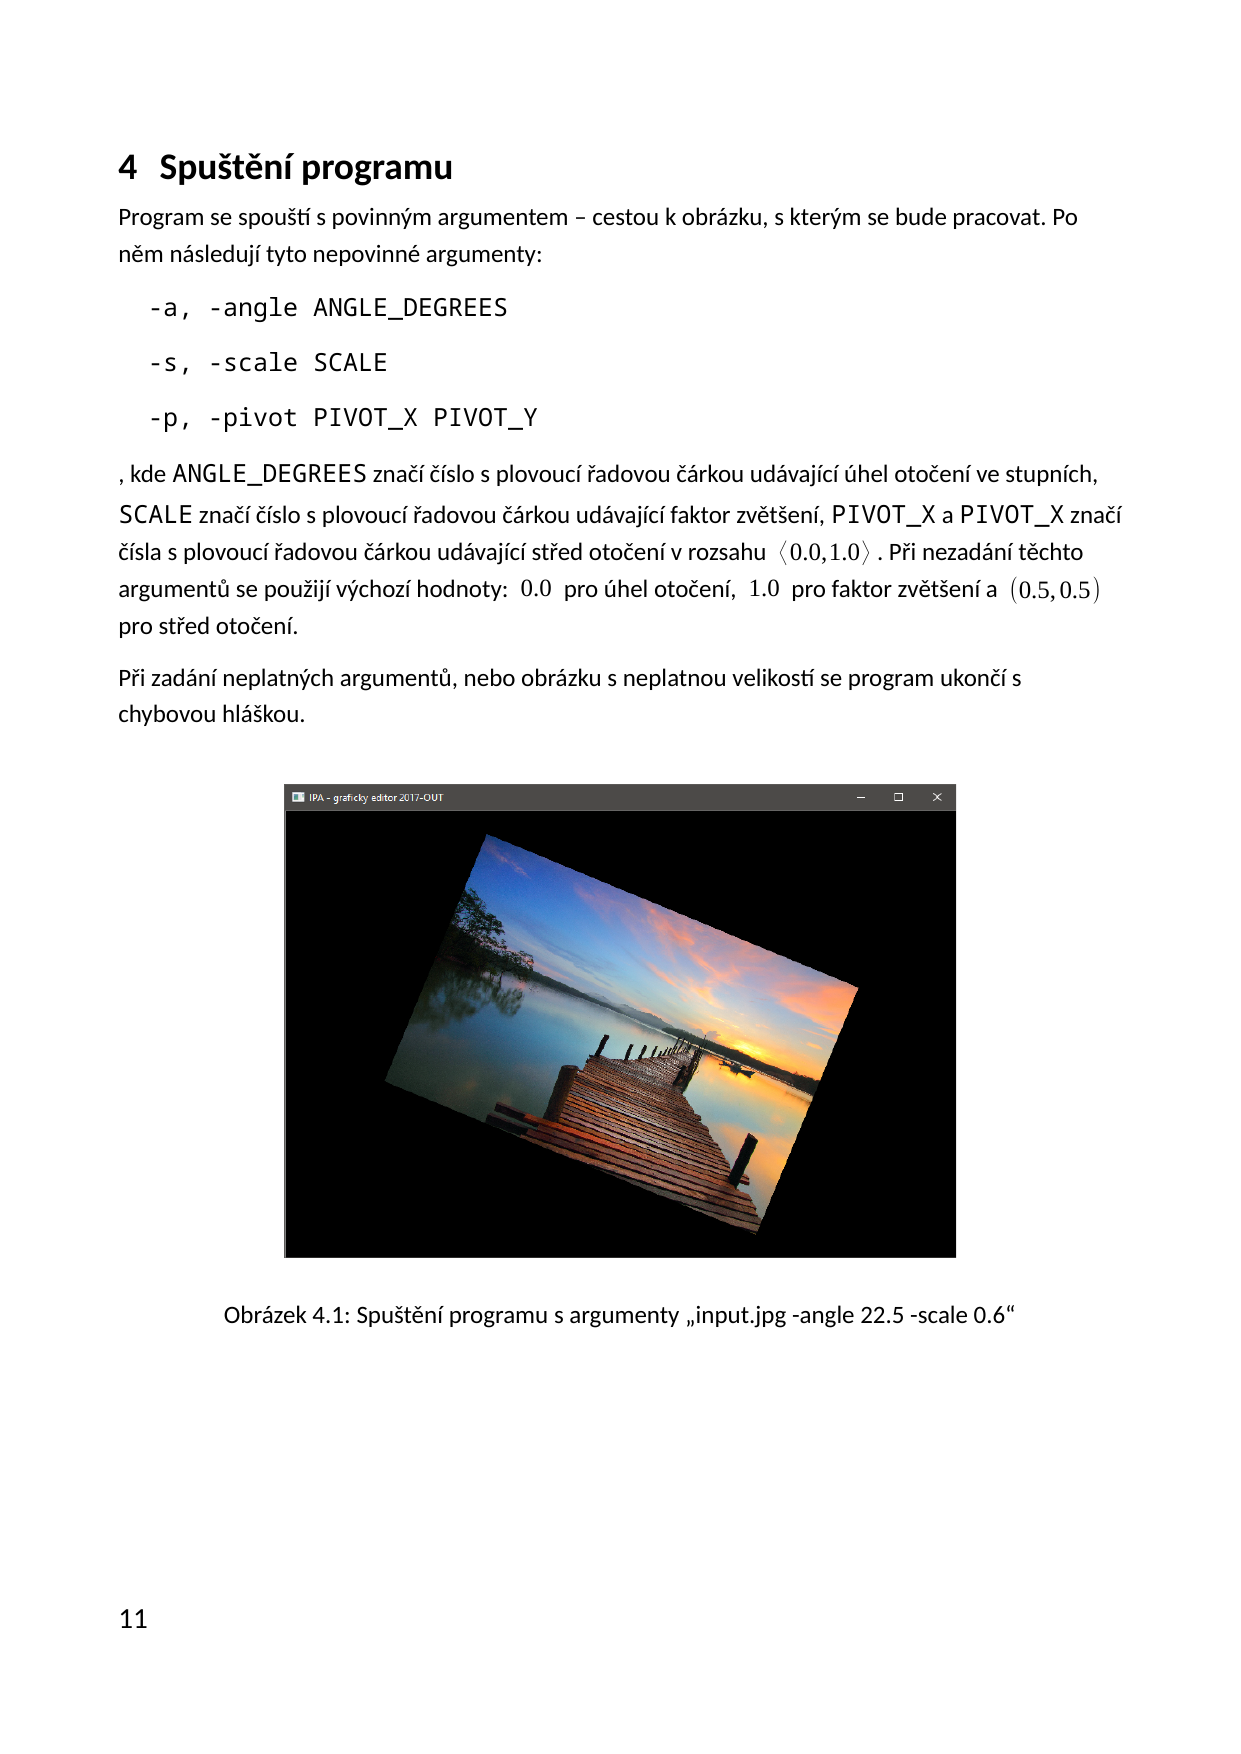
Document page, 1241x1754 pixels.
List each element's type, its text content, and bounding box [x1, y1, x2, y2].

text Obrázek 4.1: Spuštění programu s argumenty „input.jpg -angle 22.5 -scale 0.6“ [118, 1258, 1122, 1329]
list Spuštění programu [118, 143, 1122, 189]
text Při zadání neplatných argumentů, nebo obrázku s neplatnou velikostí se program ukončí s chybovou hláškou. [118, 662, 1122, 729]
text , kde ANGLE_DEGREES značí číslo s plovoucí řadovou čárkou udávající úhel otočení ve stupních, SCALE značí číslo s plovoucí řadovou čárkou udávající faktor zvětšení, PIVOT_X a PIVOT_X značí čísla s plovoucí řadovou čárkou udávající střed otočení v rozsahu . Při nezadání těchto argumentů se použijí výchozí hodnoty: pro úhel otočení, pro faktor zvětšení a pro střed otočení. [118, 455, 1122, 641]
text -p, -pivot PIVOT_X PIVOT_Y [118, 400, 1122, 434]
picture [284, 784, 957, 1258]
text -a, -angle ANGLE_DEGREES [118, 289, 1122, 323]
text Program se spouští s povinným argumentem – cestou k obrázku, s kterým se bude pracovat. Po něm následují tyto nepovinné argumenty: [118, 201, 1122, 268]
text -s, -scale SCALE [118, 344, 1122, 379]
